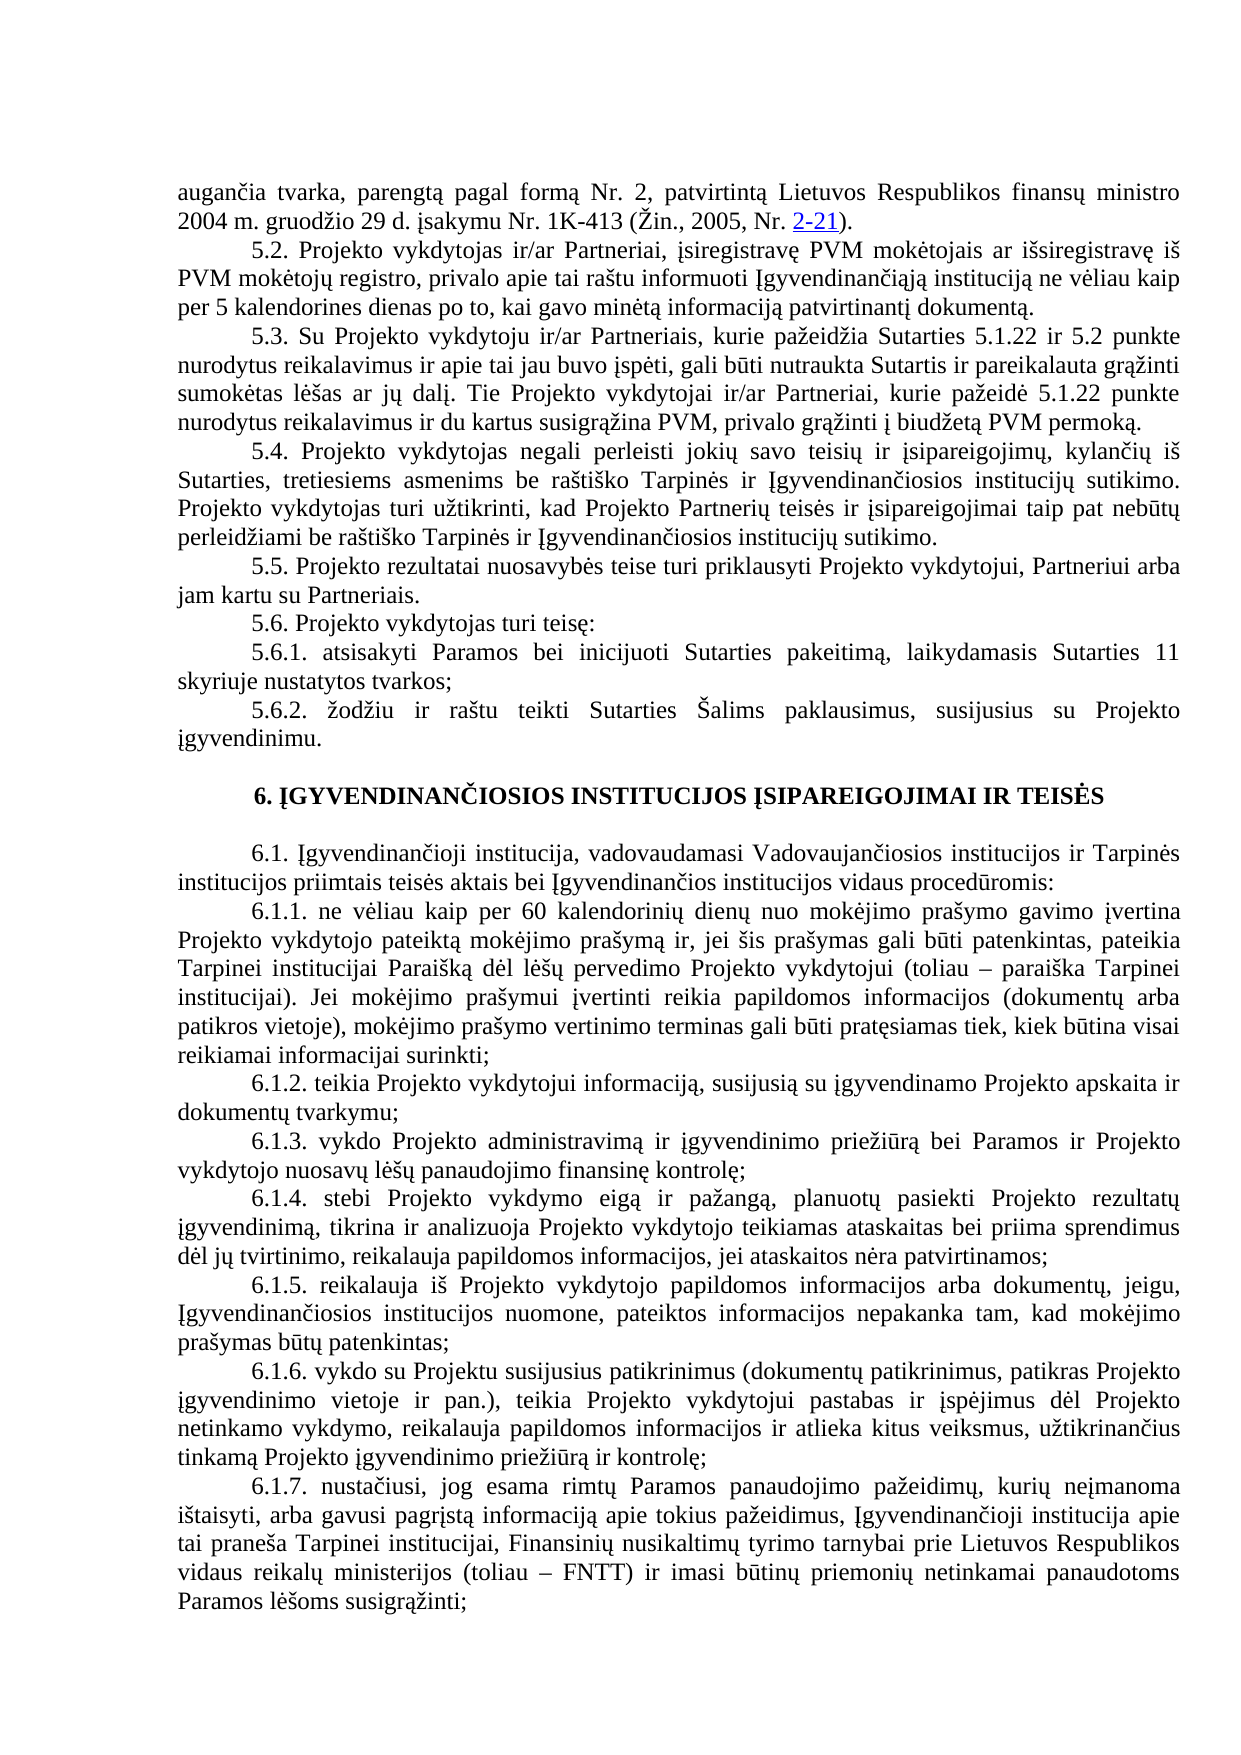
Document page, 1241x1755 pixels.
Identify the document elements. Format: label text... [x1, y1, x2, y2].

text 5.5. Projekto rezultatai nuosavybės teise turi priklausyti Projekto vykdytojui, Partneriui arba jam kartu su Partneriais. [177, 551, 1181, 608]
text 6.1.4. stebi Projekto vykdymo eigą ir pažangą, planuotų pasiekti Projekto rezultatų įgyvendinimą, tikrina ir analizuoja Projekto vykdytojo teikiamas ataskaitas bei priima sprendimus dėl jų tvirtinimo, reikalauja papildomos informacijos, jei ataskaitos nėra patvirtinamos; [177, 1183, 1181, 1270]
text 6.1.1. ne vėliau kaip per 60 kalendorinių dienų nuo mokėjimo prašymo gavimo įvertina Projekto vykdytojo pateiktą mokėjimo prašymą ir, jei šis prašymas gali būti patenkintas, pateikia Tarpinei institucijai Paraišką dėl lėšų pervedimo Projekto vykdytojui (toliau – paraiška Tarpinei institucijai). Jei mokėjimo prašymui įvertinti reikia papildomos informacijos (dokumentų arba patikros vietoje), mokėjimo prašymo vertinimo terminas gali būti pratęsiamas tiek, kiek būtina visai reikiamai informacijai surinkti; [177, 896, 1181, 1068]
text 6.1.6. vykdo su Projektu susijusius patikrinimus (dokumentų patikrinimus, patikras Projekto įgyvendinimo vietoje ir pan.), teikia Projekto vykdytojui pastabas ir įspėjimus dėl Projekto netinkamo vykdymo, reikalauja papildomos informacijos ir atlieka kitus veiksmus, užtikrinančius tinkamą Projekto įgyvendinimo priežiūrą ir kontrolę; [177, 1356, 1181, 1471]
text 5.6.2. žodžiu ir raštu teikti Sutarties Šalims paklausimus, susijusius su Projekto įgyvendinimu. [177, 695, 1181, 752]
text 6.1.2. teikia Projekto vykdytojui informaciją, susijusią su įgyvendinamo Projekto apskaita ir dokumentų tvarkymu; [177, 1068, 1181, 1126]
text 6. ĮGYVENDINANČIOSIOS INSTITUCIJOS ĮSIPAREIGOJIMAI IR TEISĖS [177, 781, 1181, 810]
text 5.6. Projekto vykdytojas turi teisę: [177, 608, 1181, 637]
text 5.4. Projekto vykdytojas negali perleisti jokių savo teisių ir įsipareigojimų, kylančių iš Sutarties, tretiesiems asmenims be raštiško Tarpinės ir Įgyvendinančiosios institucijų sutikimo. Projekto vykdytojas turi užtikrinti, kad Projekto Partnerių teisės ir įsipareigojimai taip pat nebūtų perleidžiami be raštiško Tarpinės ir Įgyvendinančiosios institucijų sutikimo. [177, 436, 1181, 551]
text 6.1.5. reikalauja iš Projekto vykdytojo papildomos informacijos arba dokumentų, jeigu, Įgyvendinančiosios institucijos nuomone, pateiktos informacijos nepakanka tam, kad mokėjimo prašymas būtų patenkintas; [177, 1270, 1181, 1356]
text 5.3. Su Projekto vykdytoju ir/ar Partneriais, kurie pažeidžia Sutarties 5.1.22 ir 5.2 punkte nurodytus reikalavimus ir apie tai jau buvo įspėti, gali būti nutraukta Sutartis ir pareikalauta grąžinti sumokėtas lėšas ar jų dalį. Tie Projekto vykdytojai ir/ar Partneriai, kurie pažeidė 5.1.22 punkte nurodytus reikalavimus ir du kartus susigrąžina PVM, privalo grąžinti į biudžetą PVM permoką. [177, 321, 1181, 436]
text 6.1.3. vykdo Projekto administravimą ir įgyvendinimo priežiūrą bei Paramos ir Projekto vykdytojo nuosavų lėšų panaudojimo finansinę kontrolę; [177, 1126, 1181, 1183]
text 6.1.7. nustačiusi, jog esama rimtų Paramos panaudojimo pažeidimų, kurių neįmanoma ištaisyti, arba gavusi pagrįstą informaciją apie tokius pažeidimus, Įgyvendinančioji institucija apie tai praneša Tarpinei institucijai, Finansinių nusikaltimų tyrimo tarnybai prie Lietuvos Respublikos vidaus reikalų ministerijos (toliau – FNTT) ir imasi būtinų priemonių netinkamai panaudotoms Paramos lėšoms susigrąžinti; [177, 1471, 1181, 1615]
text augančia tvarka, parengtą pagal formą Nr. 2, patvirtintą Lietuvos Respublikos finansų ministro 2004 m. gruodžio 29 d. įsakymu Nr. 1K-413 (Žin., 2005, Nr. 2-21). [177, 177, 1181, 235]
text 5.2. Projekto vykdytojas ir/ar Partneriai, įsiregistravę PVM mokėtojais ar išsiregistravę iš PVM mokėtojų registro, privalo apie tai raštu informuoti Įgyvendinančiąją instituciją ne vėliau kaip per 5 kalendorines dienas po to, kai gavo minėtą informaciją patvirtinantį dokumentą. [177, 235, 1181, 321]
text 5.6.1. atsisakyti Paramos bei inicijuoti Sutarties pakeitimą, laikydamasis Sutarties 11 skyriuje nustatytos tvarkos; [177, 637, 1181, 695]
text 6.1. Įgyvendinančioji institucija, vadovaudamasi Vadovaujančiosios institucijos ir Tarpinės institucijos priimtais teisės aktais bei Įgyvendinančios institucijos vidaus procedūromis: [177, 838, 1181, 896]
